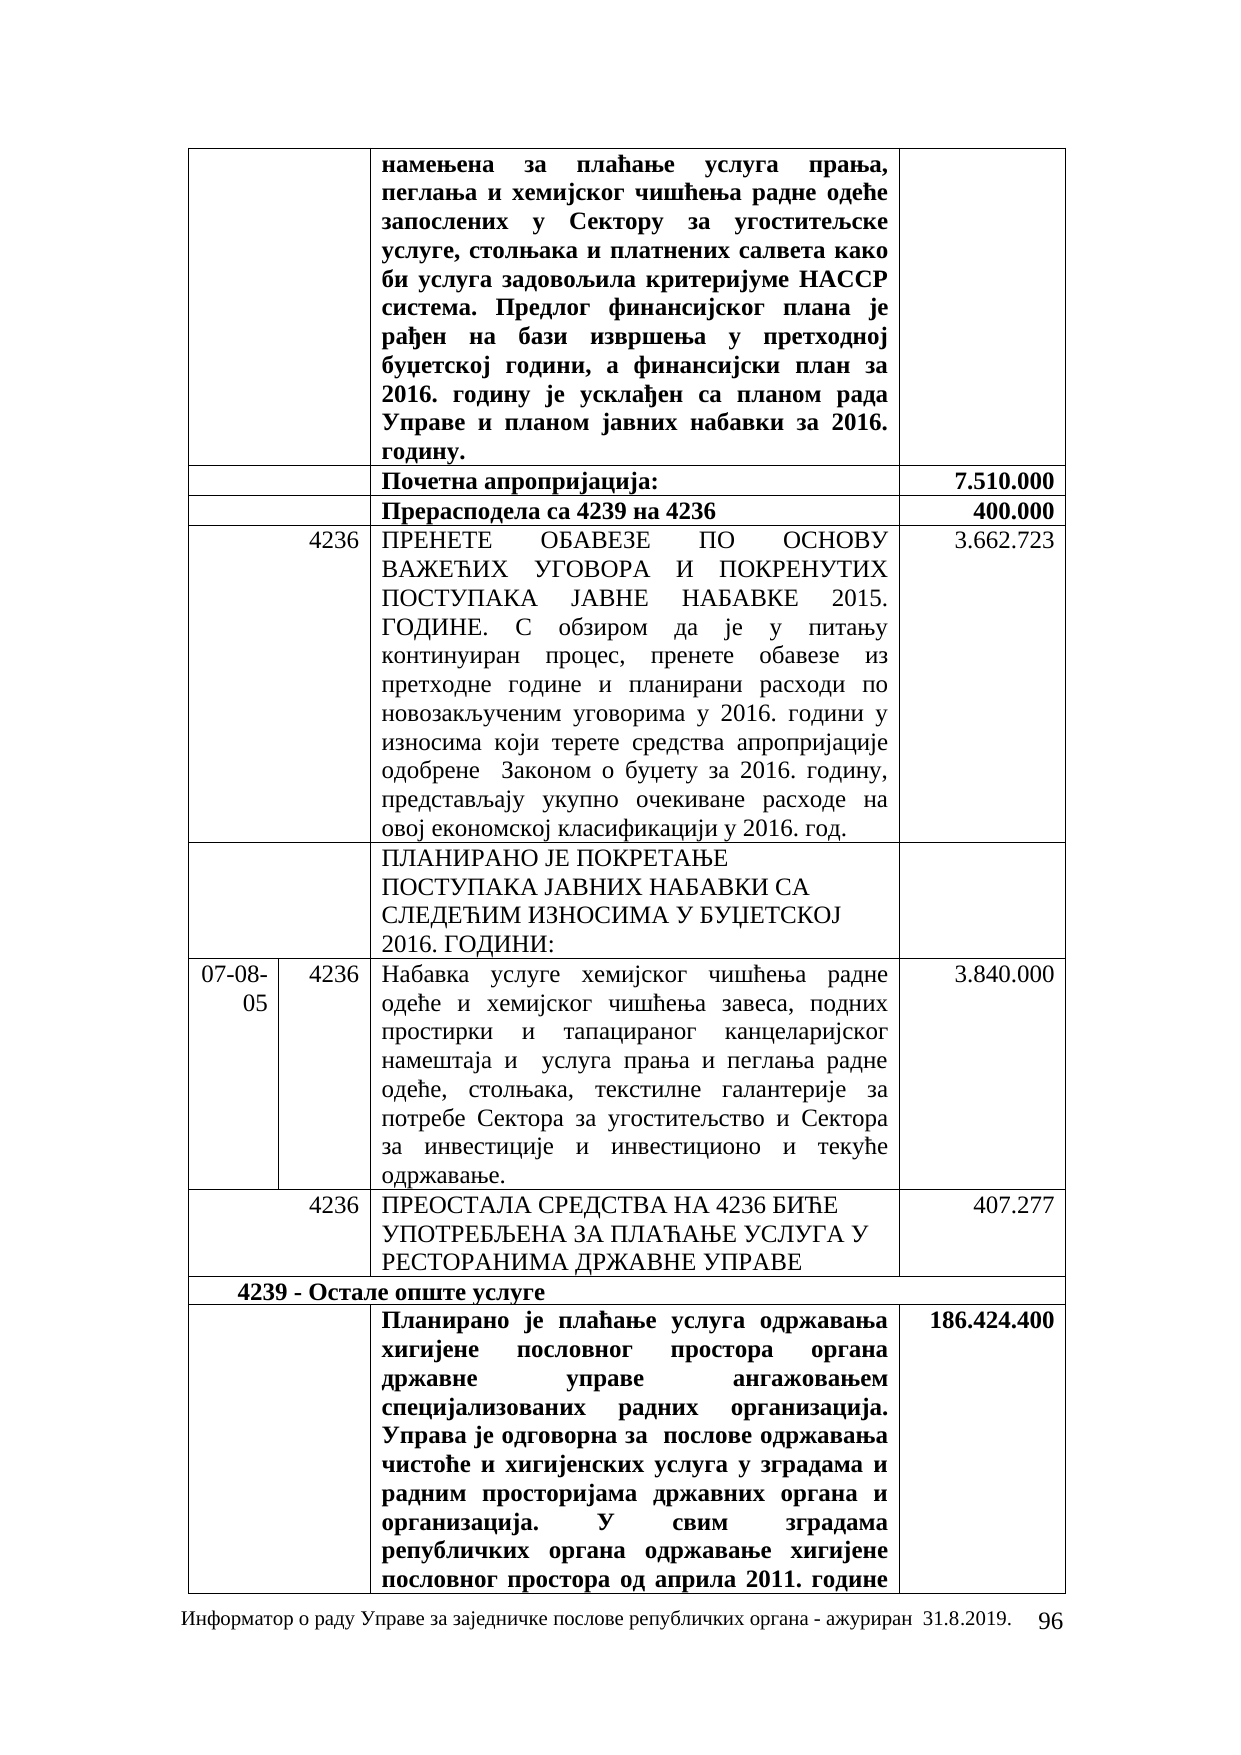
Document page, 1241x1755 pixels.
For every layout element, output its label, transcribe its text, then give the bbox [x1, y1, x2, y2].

table_cell 3.662.723 [900, 526, 1065, 842]
table_cell [189, 466, 370, 495]
table_cell 07-08-05 [189, 959, 278, 1189]
table_cell 4236 [279, 959, 370, 1189]
table_cell ПРЕОСТАЛА СРЕДСТВА НА 4236 БИЋЕ УПОТРЕБЉЕНА ЗА ПЛАЋАЊЕ УСЛУГА У РЕСТОРАНИМА ДРЖАВНЕ УПРАВЕ [371, 1190, 899, 1276]
table_cell 4236 [189, 1190, 370, 1276]
table_cell Почетна апропријација: [371, 466, 899, 495]
table_cell 400.000 [900, 496, 1065, 524]
table_cell 4236 [189, 526, 370, 842]
table_cell [900, 149, 1065, 465]
table_cell [189, 1305, 370, 1593]
table_cell 3.840.000 [900, 959, 1065, 1189]
table_cell [189, 149, 370, 465]
table_cell 407.277 [900, 1190, 1065, 1276]
table_cell 7.510.000 [900, 466, 1065, 495]
table_cell [189, 843, 370, 958]
table_cell 186.424.400 [900, 1305, 1065, 1593]
table_cell Прерасподела са 4239 на 4236 [371, 496, 899, 524]
table_cell Планирано је плаћање услуга одржавања хигијене пословног простора органа државне управе ангажовањем специјализованих радних организација. Управа је одговорна за послове одржавања чистоће и хигијенских услуга у зградама и радним просторијама државних органа и организација. У свим зградама републичких органа одржавање хигијене пословног простора од априла 2011. године [371, 1305, 899, 1593]
table_cell ПРЕНЕТЕ ОБАВЕЗЕ ПО ОСНОВУ ВАЖЕЋИХ УГОВОРА И ПОКРЕНУТИХ ПОСТУПАКА ЈАВНЕ НАБАВКЕ 2015. ГОДИНЕ. С обзиром да је у питању континуиран процес, пренете обавезе из претходне године и планирани расходи по новозакљученим уговорима у 2016. години у износима који терете средства апропријације одобрене Законом о буџету за 2016. годину, представљају укупно очекиване расходе на овој економској класификацији у 2016. год. [371, 526, 899, 842]
table_cell [189, 496, 370, 524]
table_cell Набавка услуге хемијског чишћења радне одеће и хемијског чишћења завеса, подних простирки и тапацираног канцеларијског намештаја и услуга прања и пеглања радне одеће, столњака, текстилне галантерије за потребе Сектора за угоститељство и Сектора за инвестиције и инвестиционо и текуће одржавање. [371, 959, 899, 1189]
table_cell 4239 - Остале опште услуге [189, 1277, 1065, 1304]
table_cell намењена за плаћање услуга прања, пеглања и хемијског чишћења радне одеће запослених у Сектору за угоститељске услуге, столњака и платнених салвета како би услуга задовољила критеријуме НАССР система. Предлог финансијског плана је рађен на бази извршења у претходној буџетској години, а финансијски план за 2016. годину је усклађен са планом рада Управе и планом јавних набавки за 2016. годину. [371, 149, 899, 465]
table_cell [900, 843, 1065, 958]
table_cell ПЛАНИРАНО ЈЕ ПОКРЕТАЊЕ ПОСТУПАКА ЈАВНИХ НАБАВКИ СА СЛЕДЕЋИМ ИЗНОСИМА У БУЏЕТСКОЈ 2016. ГОДИНИ: [371, 843, 899, 958]
